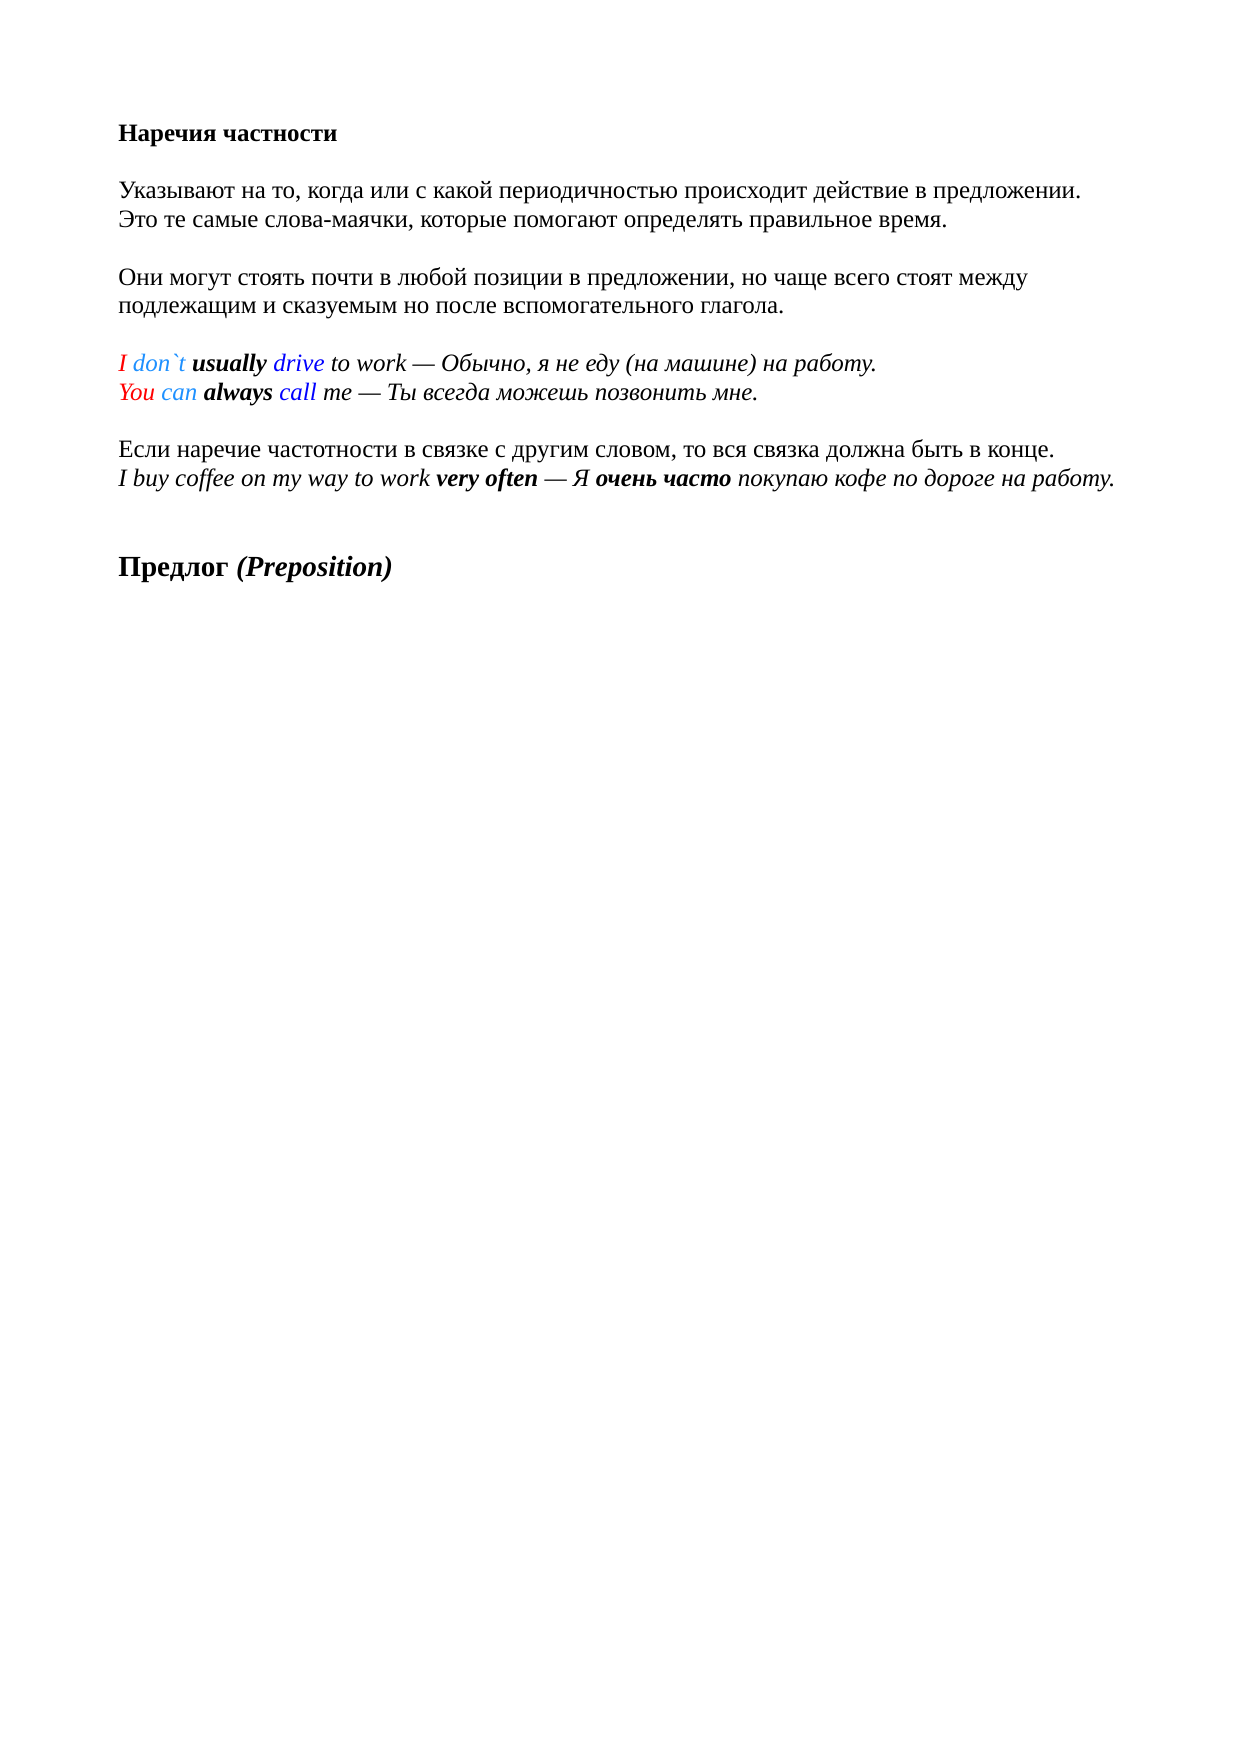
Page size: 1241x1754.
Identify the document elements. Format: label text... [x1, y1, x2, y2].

text I buy coffee on my way to work very often — Я очень часто покупаю кофе по дороге на работу. [118, 463, 1122, 492]
text You can always call me — Ты всегда можешь позвонить мне. [118, 377, 1122, 406]
text Наречия частности [118, 118, 1122, 147]
text Указывают на то, когда или с какой периодичностью происходит действие в предложении. [118, 176, 1122, 204]
text Это те самые слова-маячки, которые помогают определять правильное время. [118, 204, 1122, 233]
text Предлог (Preposition) [118, 549, 1122, 583]
text Если наречие частотности в связке с другим словом, то вся связка должна быть в конце. [118, 434, 1122, 463]
text I don`t usually drive to work — Обычно, я не еду (на машине) на работу. [118, 348, 1122, 377]
text Они могут стоять почти в любой позиции в предложении, но чаще всего стоят между подлежащим и сказуемым но после вспомогательного глагола. [118, 262, 1122, 319]
